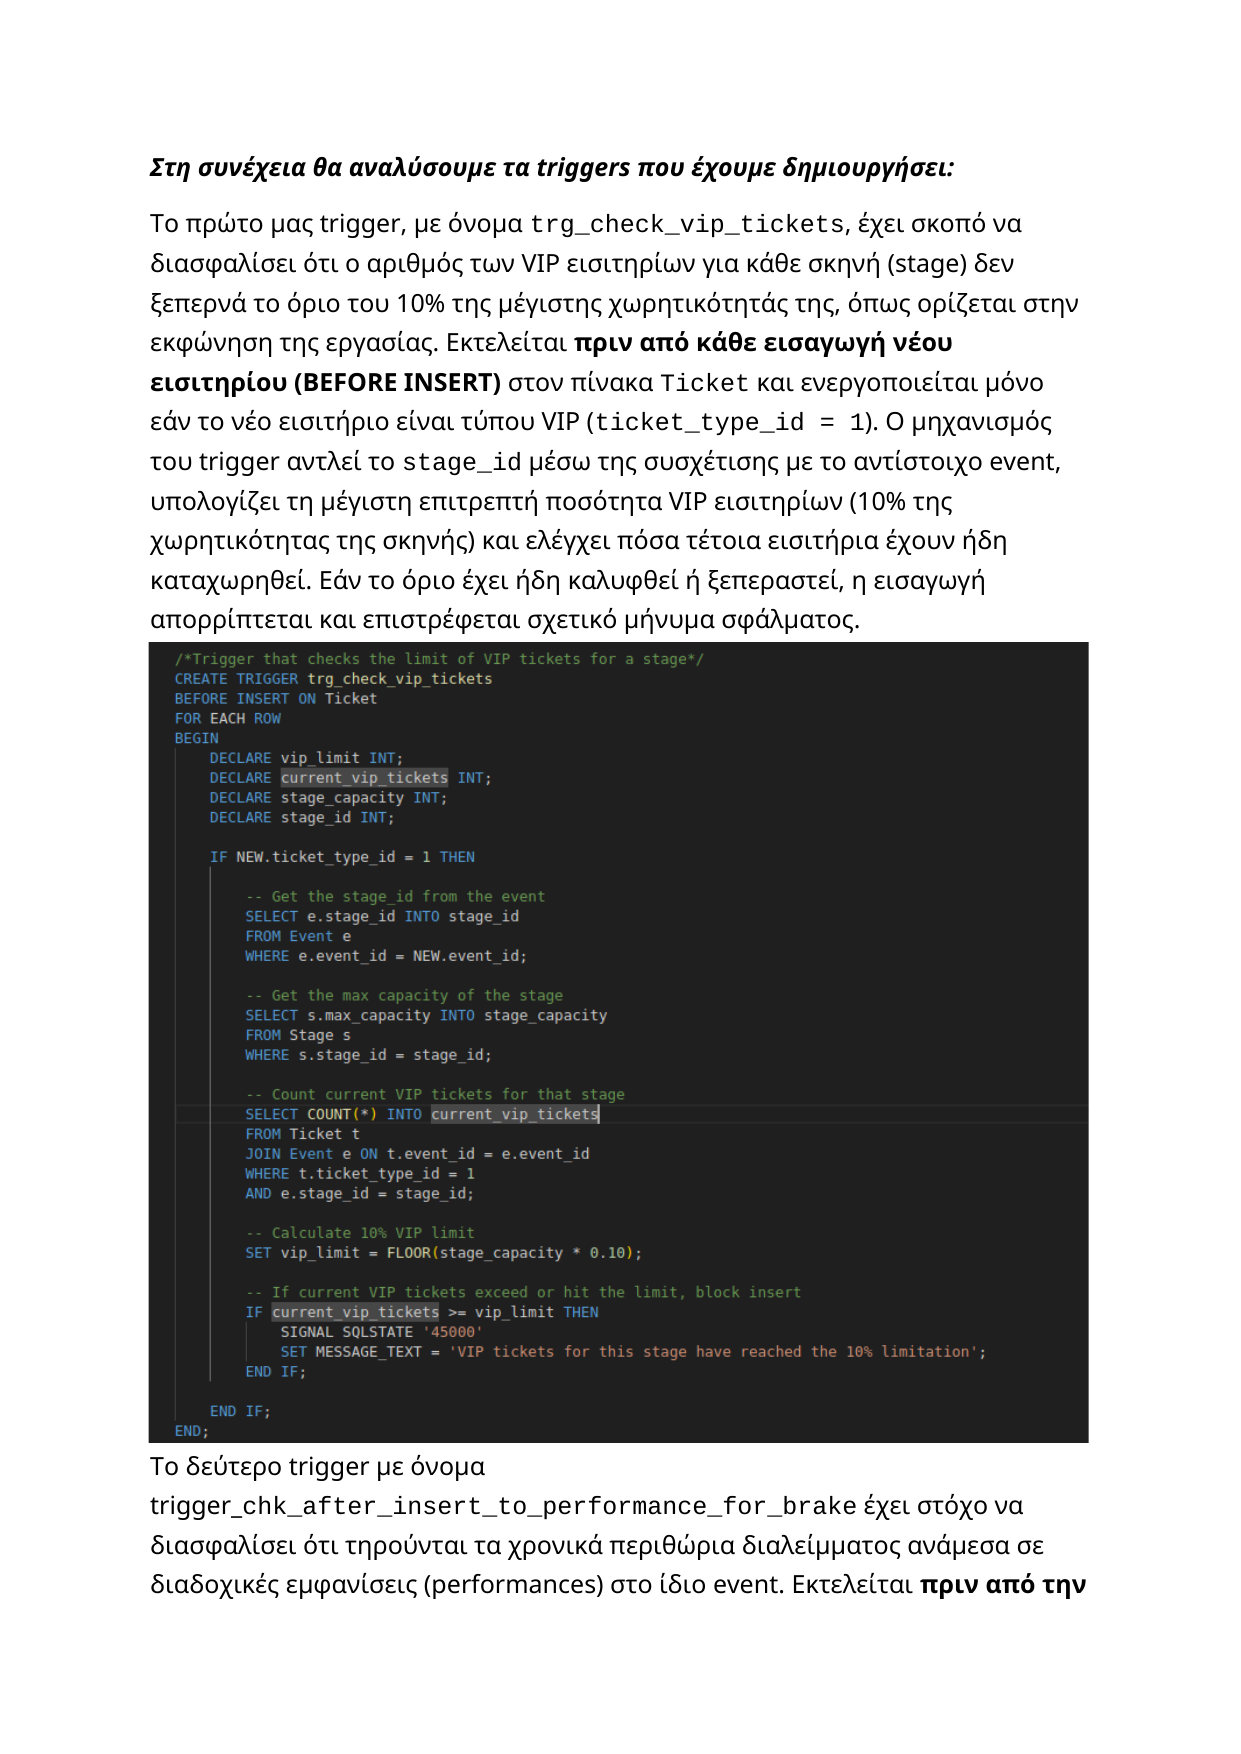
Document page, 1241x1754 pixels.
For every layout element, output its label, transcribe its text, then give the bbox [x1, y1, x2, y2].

text Το δεύτερο trigger με όνομα trigger_chk_after_insert_to_performance_for_brake έχει στόχο να διασφαλίσει ότι τηρούνται τα χρονικά περιθώρια διαλείμματος ανάμεσα σε διαδοχικές εμφανίσεις (performances) στο ίδιο event. Εκτελείται πριν από την [150, 1414, 1090, 1601]
text Το πρώτο μας trigger, με όνομα trg_check_vip_tickets, έχει σκοπό να διασφαλίσει ότι ο αριθμός των VIP εισιτηρίων για κάθε σκηνή (stage) δεν ξεπερνά το όριο του 10% της μέγιστης χωρητικότητάς της, όπως ορίζεται στην εκφώνηση της εργασίας. Εκτελείται πριν από κάθε εισαγωγή νέου εισιτηρίου (BEFORE INSERT) στον πίνακα Ticket και ενεργοποιείται μόνο εάν το νέο εισιτήριο είναι τύπου VIP (ticket_type_id = 1). Ο μηχανισμός του trigger αντλεί το stage_id μέσω της συσχέτισης με το αντίστοιχο event, υπολογίζει τη μέγιστη επιτρεπτή ποσότητα VIP εισιτηρίων (10% της χωρητικότητας της σκηνής) και ελέγχει πόσα τέτοια εισιτήρια έχουν ήδη καταχωρηθεί. Εάν το όριο έχει ήδη καλυφθεί ή ξεπεραστεί, η εισαγωγή απορρίπτεται και επιστρέφεται σχετικό μήνυμα σφάλματος. [150, 206, 1090, 636]
picture [148, 642, 1089, 1443]
text Στη συνέχεια θα αναλύσουμε τα triggers που έχουμε δημιουργήσει: [150, 150, 1090, 184]
